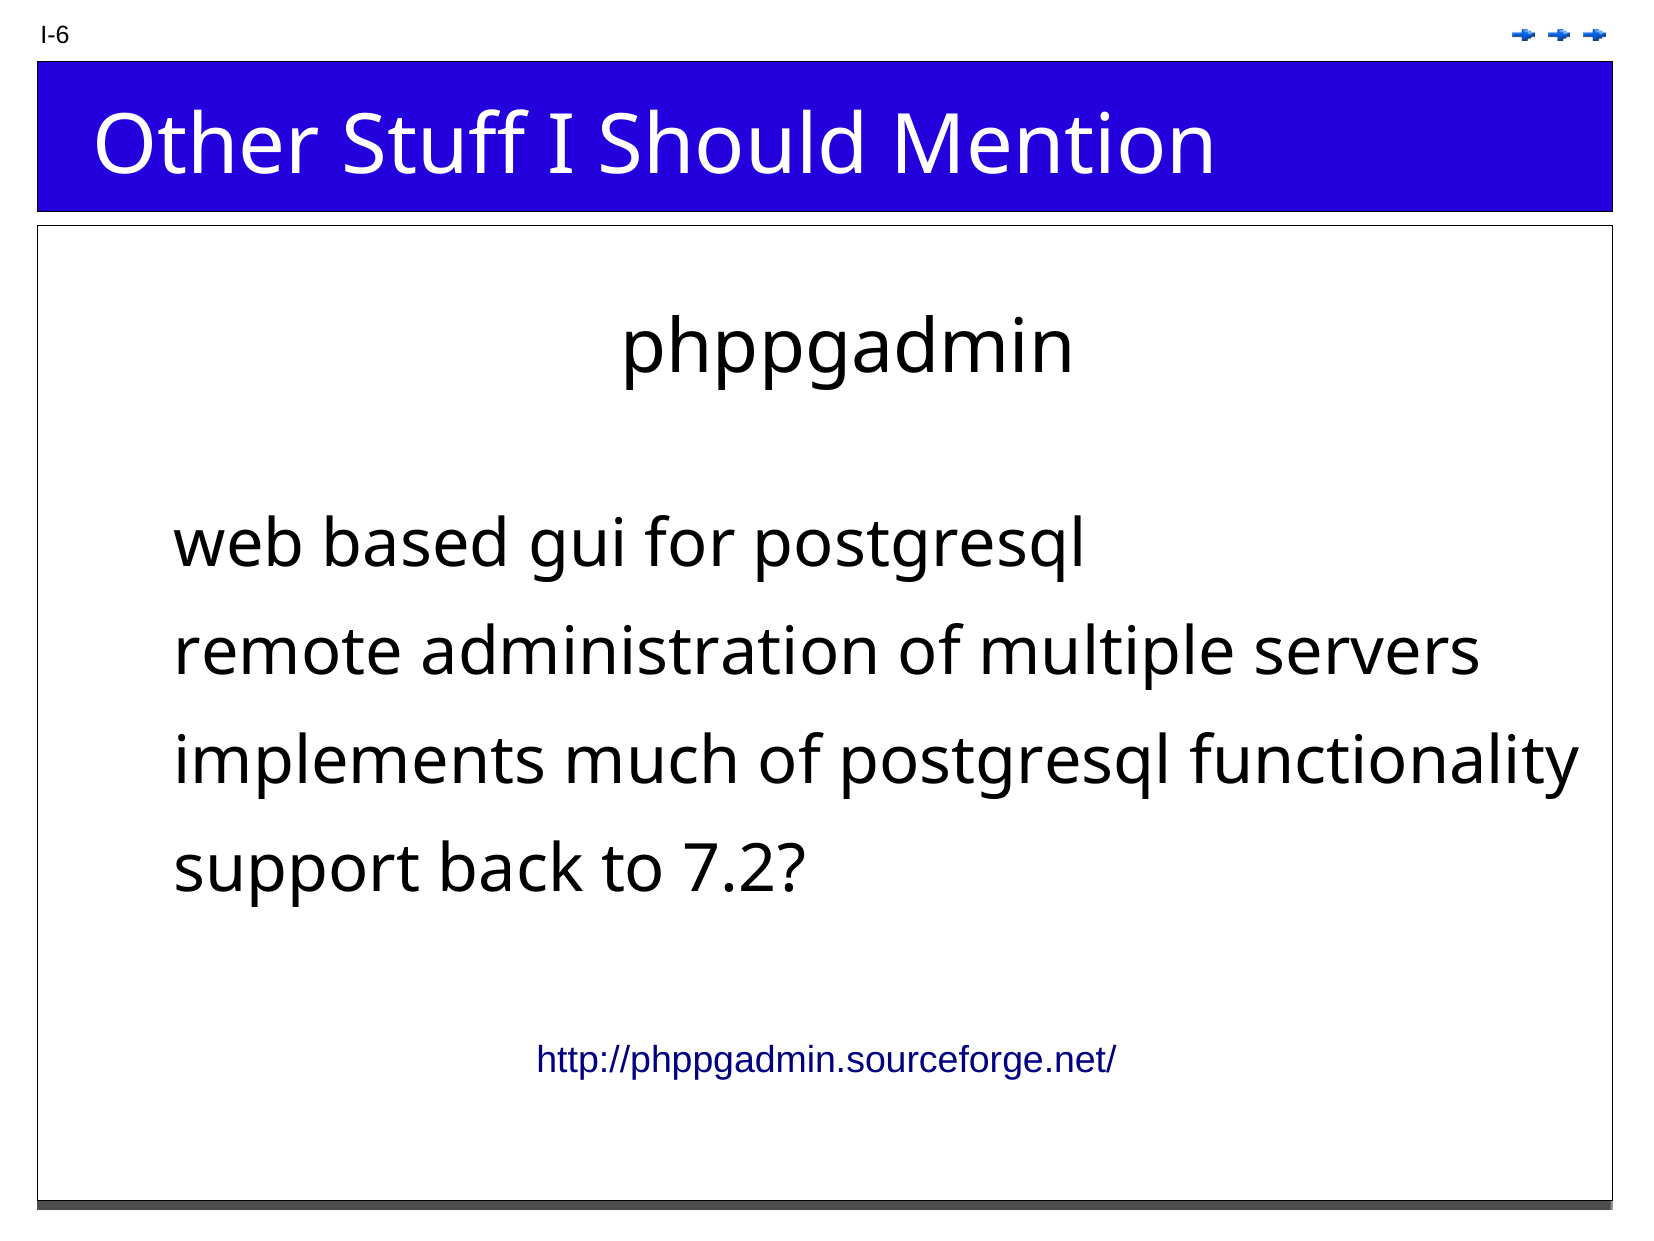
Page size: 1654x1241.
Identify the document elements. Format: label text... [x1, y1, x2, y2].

picture [1548, 29, 1570, 41]
text_box Other Stuff I Should Mention [77, 77, 1170, 193]
text_box phppgadmin [605, 284, 1048, 390]
text_box [37, 225, 1613, 1201]
picture [1512, 29, 1535, 41]
text_box http://phppgadmin.sourceforge.net/ [521, 1030, 1132, 1088]
text_box web based gui for postgresql remote administration of multiple servers implements much of postgresql functionality support back to 7.2? [141, 487, 1512, 878]
text_box [37, 61, 1613, 212]
text_box I-6 [25, 13, 113, 70]
picture [1583, 29, 1606, 41]
